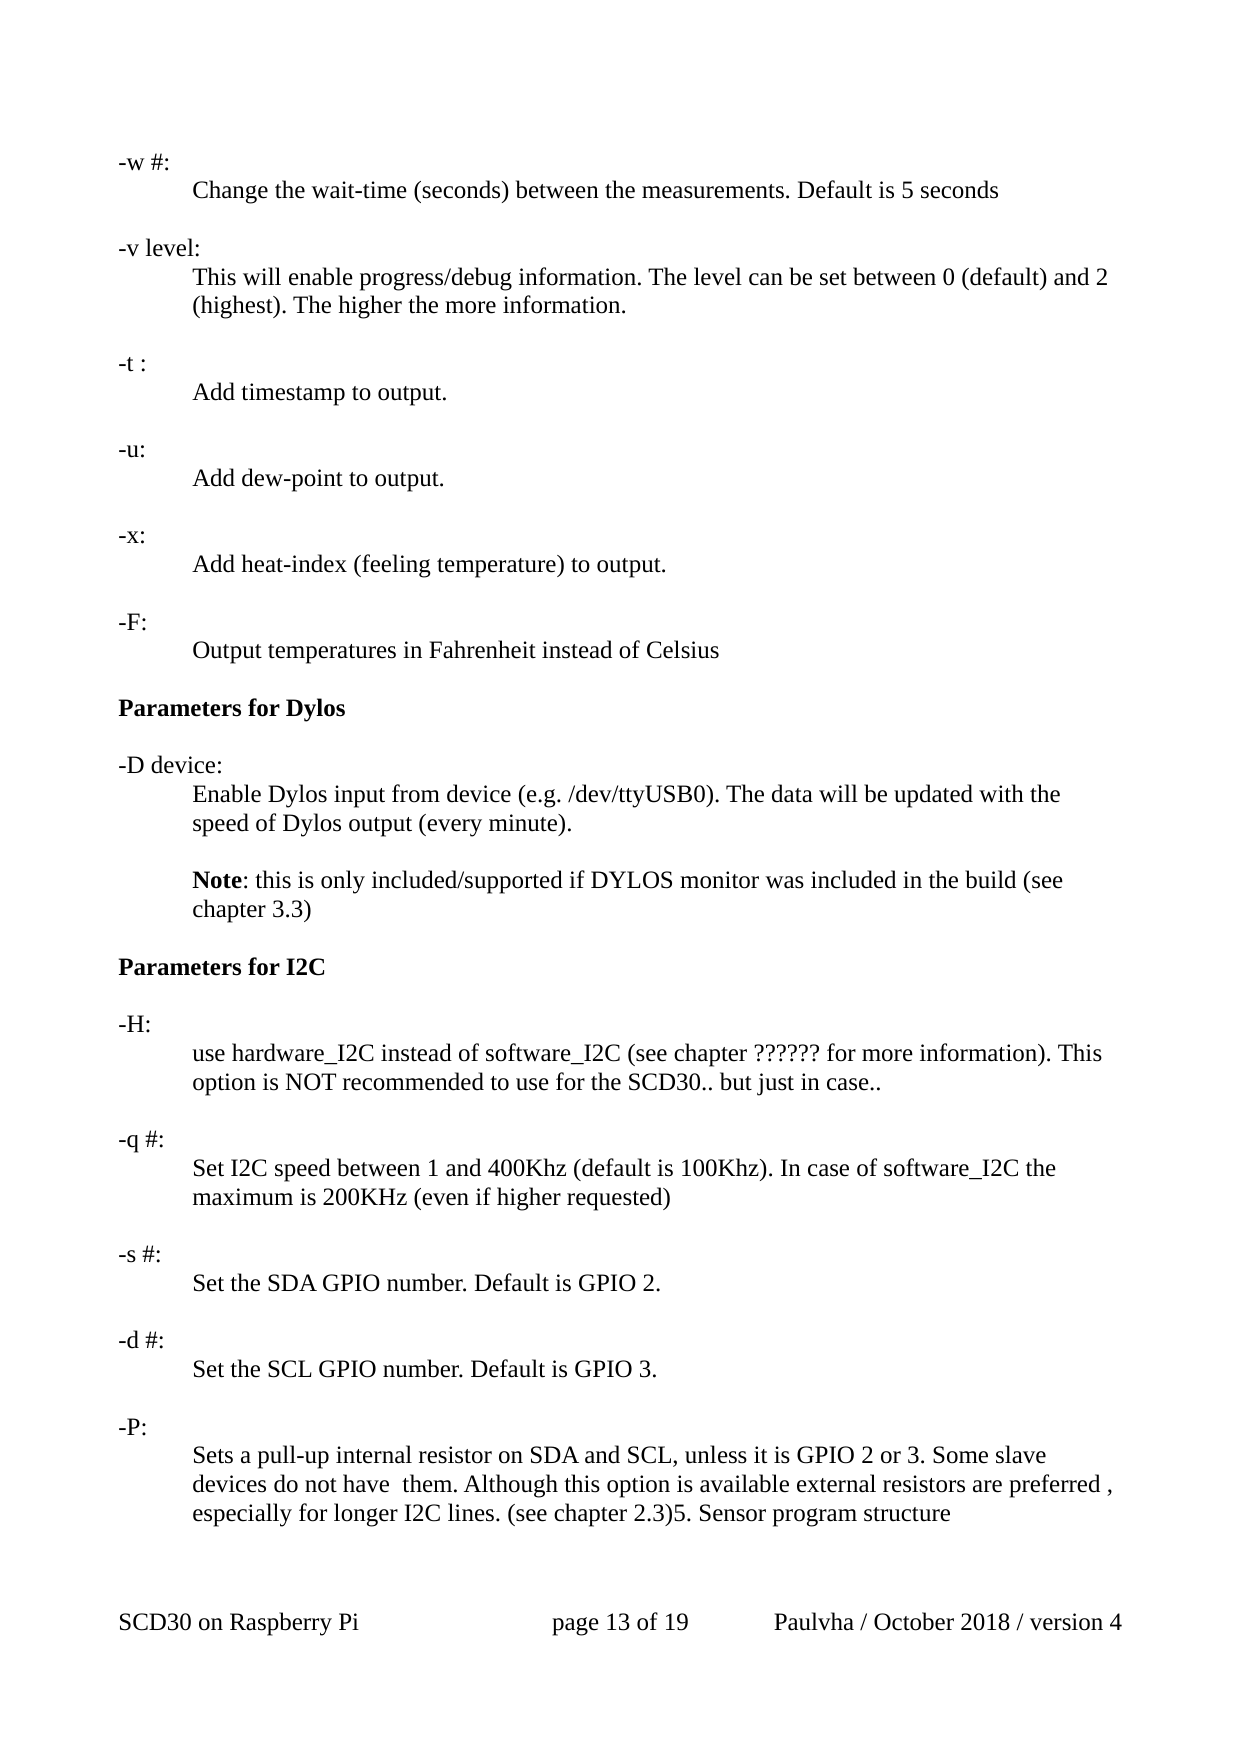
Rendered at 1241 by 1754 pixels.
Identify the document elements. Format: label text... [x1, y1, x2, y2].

text -t : [118, 348, 1122, 377]
text -x: [118, 521, 1122, 549]
text Add dew-point to output. [118, 463, 1122, 492]
text Sets a pull-up internal resistor on SDA and SCL, unless it is GPIO 2 or 3. Some slave devices do not have them. Although this option is available external resistors are preferred , especially for longer I2C lines. (see chapter 2.3)5. Sensor program structure [192, 1441, 1122, 1527]
text -s #: [118, 1239, 1122, 1268]
text -d #: [118, 1326, 1122, 1354]
text Add heat-index (feeling temperature) to output. [118, 549, 1122, 578]
text -u: [118, 434, 1122, 463]
text Change the wait-time (seconds) between the measurements. Default is 5 seconds [192, 176, 1122, 204]
text -q #: [118, 1124, 1122, 1153]
text This will enable progress/debug information. The level can be set between 0 (default) and 2 (highest). The higher the more information. [192, 262, 1122, 319]
text Output temperatures in Fahrenheit instead of Celsius [118, 636, 1122, 664]
text -D device: [118, 751, 1122, 779]
text Enable Dylos input from device (e.g. /dev/ttyUSB0). The data will be updated with the speed of Dylos output (every minute). [192, 779, 1122, 837]
text -w #: [118, 147, 1122, 176]
text Set the SDA GPIO number. Default is GPIO 2. [192, 1268, 1122, 1297]
text Note: this is only included/supported if DYLOS monitor was included in the build (see chapter 3.3) [192, 866, 1122, 923]
text Parameters for Dylos [118, 693, 1122, 722]
text Set I2C speed between 1 and 400Khz (default is 100Khz). In case of software_I2C the maximum is 200KHz (even if higher requested) [192, 1153, 1122, 1211]
text use hardware_I2C instead of software_I2C (see chapter ?????? for more information). This option is NOT recommended to use for the SCD30.. but just in case.. [192, 1038, 1122, 1096]
text -P: [118, 1412, 1122, 1441]
text Add timestamp to output. [118, 377, 1122, 406]
text Set the SCL GPIO number. Default is GPIO 3. [192, 1354, 1122, 1383]
text -v level: [118, 233, 1122, 262]
text Parameters for I2C [118, 952, 1122, 981]
text -F: [118, 607, 1122, 636]
text -H: [118, 1009, 1122, 1038]
